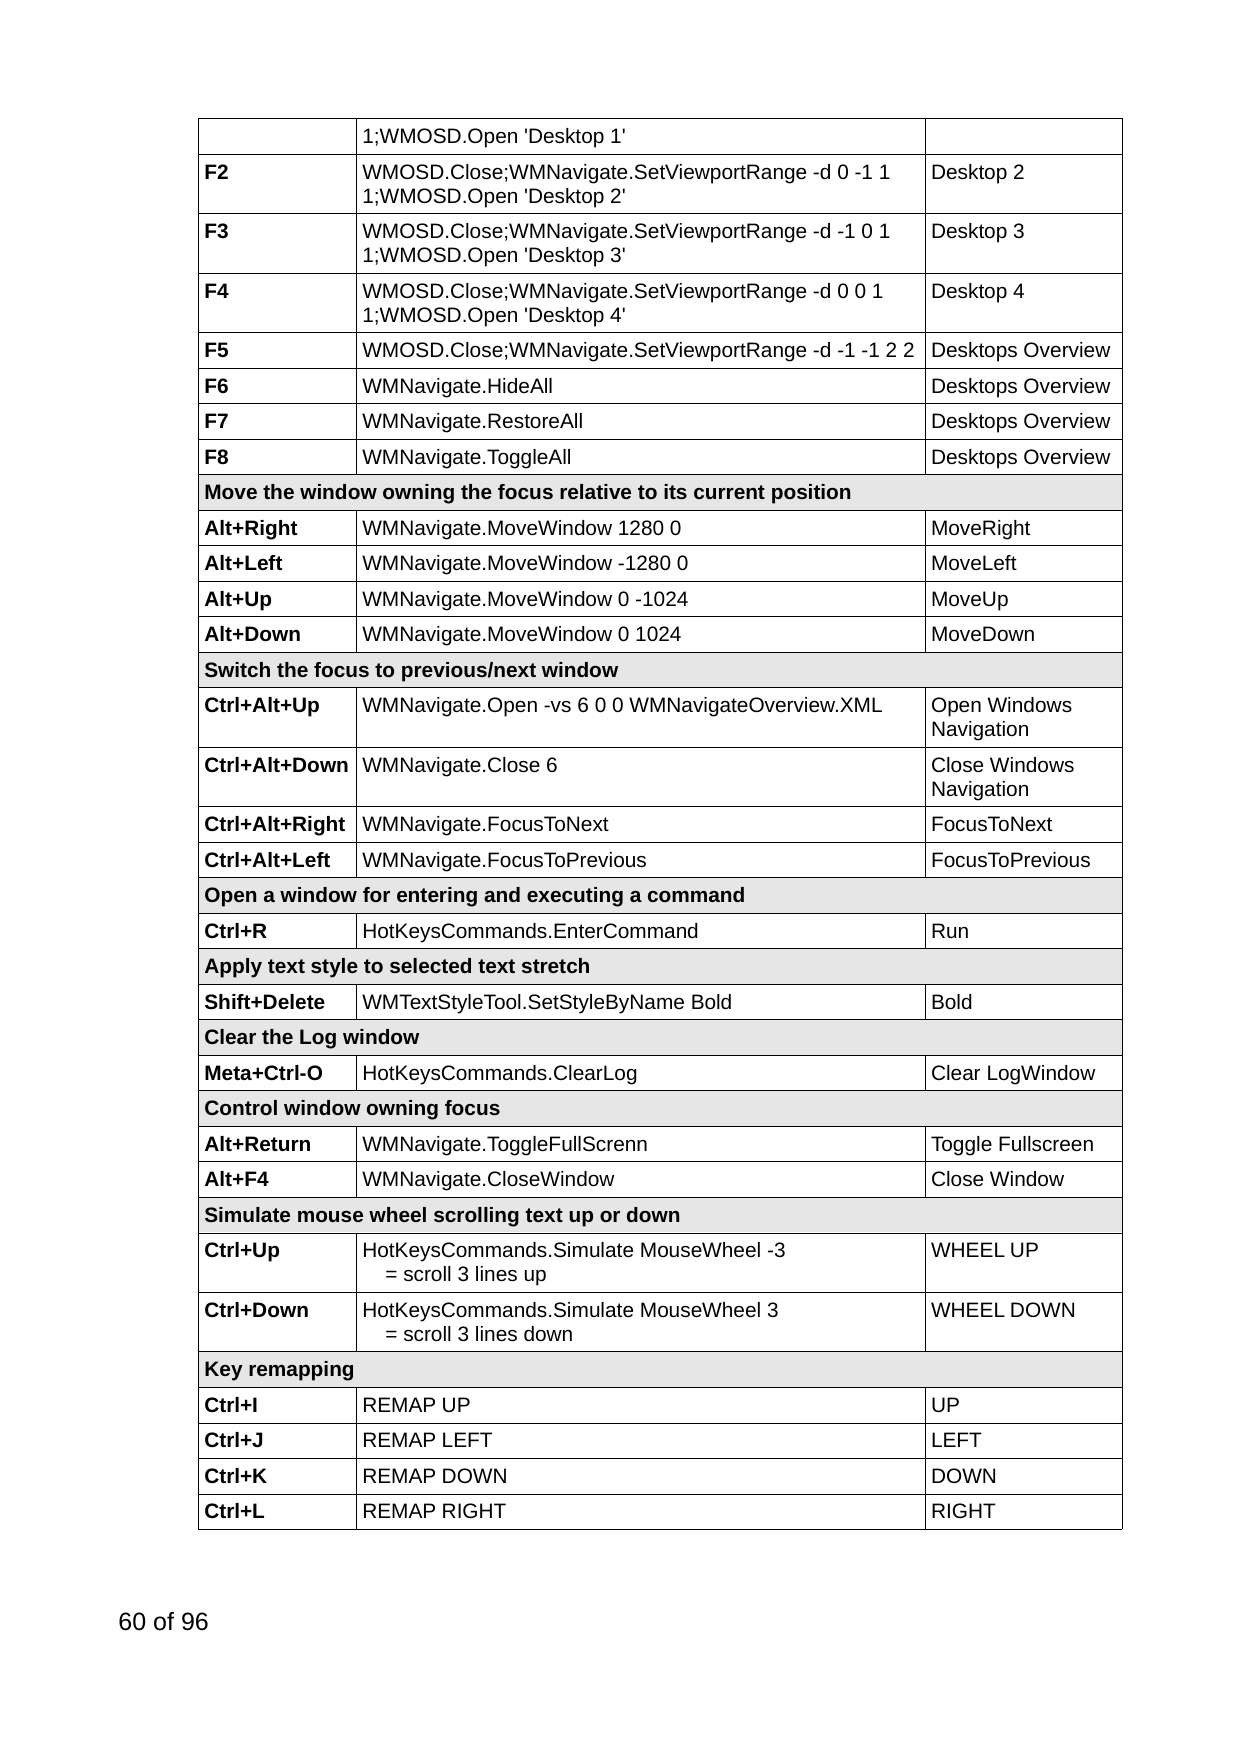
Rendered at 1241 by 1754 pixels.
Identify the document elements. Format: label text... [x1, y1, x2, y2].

table_cell F3 [199, 214, 356, 273]
table_cell Close Windows Navigation [926, 748, 1122, 806]
table_cell Alt+F4 [199, 1162, 356, 1197]
table_cell Simulate mouse wheel scrolling text up or down [199, 1198, 1122, 1232]
table_cell WMNavigate.MoveWindow 0 1024 [357, 617, 925, 652]
table_cell WMNavigate.Open -vs 6 0 0 WMNavigateOverview.XML [357, 688, 925, 747]
table_cell RIGHT [926, 1495, 1122, 1529]
table_cell Desktop 2 [926, 155, 1122, 213]
table_cell WMNavigate.FocusToNext [357, 807, 925, 842]
table_cell Clear the Log window [199, 1020, 1122, 1055]
table_cell WMNavigate.CloseWindow [357, 1162, 925, 1197]
table_cell Open Windows Navigation [926, 688, 1122, 747]
table_cell Move the window owning the focus relative to its current position [199, 475, 1122, 510]
table_cell F7 [199, 404, 356, 439]
table_cell FocusToNext [926, 807, 1122, 842]
table_cell HotKeysCommands.Simulate MouseWheel 3 = scroll 3 lines down [357, 1293, 925, 1351]
table_cell Desktops Overview [926, 404, 1122, 439]
table_cell [199, 119, 356, 154]
table_cell REMAP RIGHT [357, 1495, 925, 1529]
table_cell MoveDown [926, 617, 1122, 652]
table_cell Alt+Right [199, 511, 356, 545]
table_cell F8 [199, 440, 356, 474]
table_cell WMNavigate.MoveWindow 0 -1024 [357, 582, 925, 616]
table_cell Clear LogWindow [926, 1056, 1122, 1090]
table_cell WMNavigate.ToggleFullScrenn [357, 1127, 925, 1161]
table_cell Meta+Ctrl-O [199, 1056, 356, 1090]
table_cell Ctrl+Alt+Left [199, 843, 356, 877]
table_cell MoveRight [926, 511, 1122, 545]
table_cell WMNavigate.MoveWindow -1280 0 [357, 546, 925, 581]
table_cell Ctrl+Alt+Down [199, 748, 356, 806]
table_cell [926, 119, 1122, 154]
table_cell Open a window for entering and executing a command [199, 878, 1122, 913]
table_cell F6 [199, 369, 356, 403]
table_cell HotKeysCommands.ClearLog [357, 1056, 925, 1090]
table_cell WMNavigate.ToggleAll [357, 440, 925, 474]
table_cell WMNavigate.RestoreAll [357, 404, 925, 439]
table_cell Toggle Fullscreen [926, 1127, 1122, 1161]
table_cell F5 [199, 333, 356, 368]
table_cell Ctrl+Up [199, 1234, 356, 1292]
table_cell Desktop 4 [926, 274, 1122, 332]
table_cell DOWN [926, 1459, 1122, 1493]
table_cell Ctrl+L [199, 1495, 356, 1529]
table_cell Desktop 3 [926, 214, 1122, 273]
table_cell F2 [199, 155, 356, 213]
table_cell Switch the focus to previous/next window [199, 653, 1122, 687]
table_cell LEFT [926, 1424, 1122, 1458]
table_cell REMAP DOWN [357, 1459, 925, 1493]
table_cell Alt+Left [199, 546, 356, 581]
table_cell 1;WMOSD.Open 'Desktop 1' [357, 119, 925, 154]
table_cell Apply text style to selected text stretch [199, 949, 1122, 984]
table_cell Shift+Delete [199, 985, 356, 1019]
table_cell WHEEL DOWN [926, 1293, 1122, 1351]
table_cell HotKeysCommands.Simulate MouseWheel -3 = scroll 3 lines up [357, 1234, 925, 1292]
table_cell Ctrl+J [199, 1424, 356, 1458]
table_cell WMOSD.Close;WMNavigate.SetViewportRange -d 0 0 1 1;WMOSD.Open 'Desktop 4' [357, 274, 925, 332]
table_cell Ctrl+I [199, 1388, 356, 1422]
table_cell Ctrl+Alt+Right [199, 807, 356, 842]
table_cell WHEEL UP [926, 1234, 1122, 1292]
table_cell WMTextStyleTool.SetStyleByName Bold [357, 985, 925, 1019]
table_cell WMNavigate.HideAll [357, 369, 925, 403]
table_cell WMOSD.Close;WMNavigate.SetViewportRange -d -1 -1 2 2 [357, 333, 925, 368]
table_cell Alt+Up [199, 582, 356, 616]
table_cell WMOSD.Close;WMNavigate.SetViewportRange -d -1 0 1 1;WMOSD.Open 'Desktop 3' [357, 214, 925, 273]
table_cell Alt+Down [199, 617, 356, 652]
table_cell MoveUp [926, 582, 1122, 616]
table_cell WMOSD.Close;WMNavigate.SetViewportRange -d 0 -1 1 1;WMOSD.Open 'Desktop 2' [357, 155, 925, 213]
table_cell Ctrl+Down [199, 1293, 356, 1351]
table_cell UP [926, 1388, 1122, 1422]
table_cell Key remapping [199, 1352, 1122, 1387]
table_cell Bold [926, 985, 1122, 1019]
table_cell Close Window [926, 1162, 1122, 1197]
table_cell Run [926, 914, 1122, 948]
table_cell FocusToPrevious [926, 843, 1122, 877]
table_cell MoveLeft [926, 546, 1122, 581]
table_cell REMAP LEFT [357, 1424, 925, 1458]
table_cell F4 [199, 274, 356, 332]
table_cell Ctrl+Alt+Up [199, 688, 356, 747]
table_cell Alt+Return [199, 1127, 356, 1161]
table_cell Ctrl+R [199, 914, 356, 948]
table_cell WMNavigate.Close 6 [357, 748, 925, 806]
table_cell REMAP UP [357, 1388, 925, 1422]
table_cell Control window owning focus [199, 1091, 1122, 1126]
table_cell Desktops Overview [926, 333, 1122, 368]
table_cell Desktops Overview [926, 369, 1122, 403]
table_cell WMNavigate.FocusToPrevious [357, 843, 925, 877]
table_cell WMNavigate.MoveWindow 1280 0 [357, 511, 925, 545]
table_cell HotKeysCommands.EnterCommand [357, 914, 925, 948]
table_cell Ctrl+K [199, 1459, 356, 1493]
table_cell Desktops Overview [926, 440, 1122, 474]
